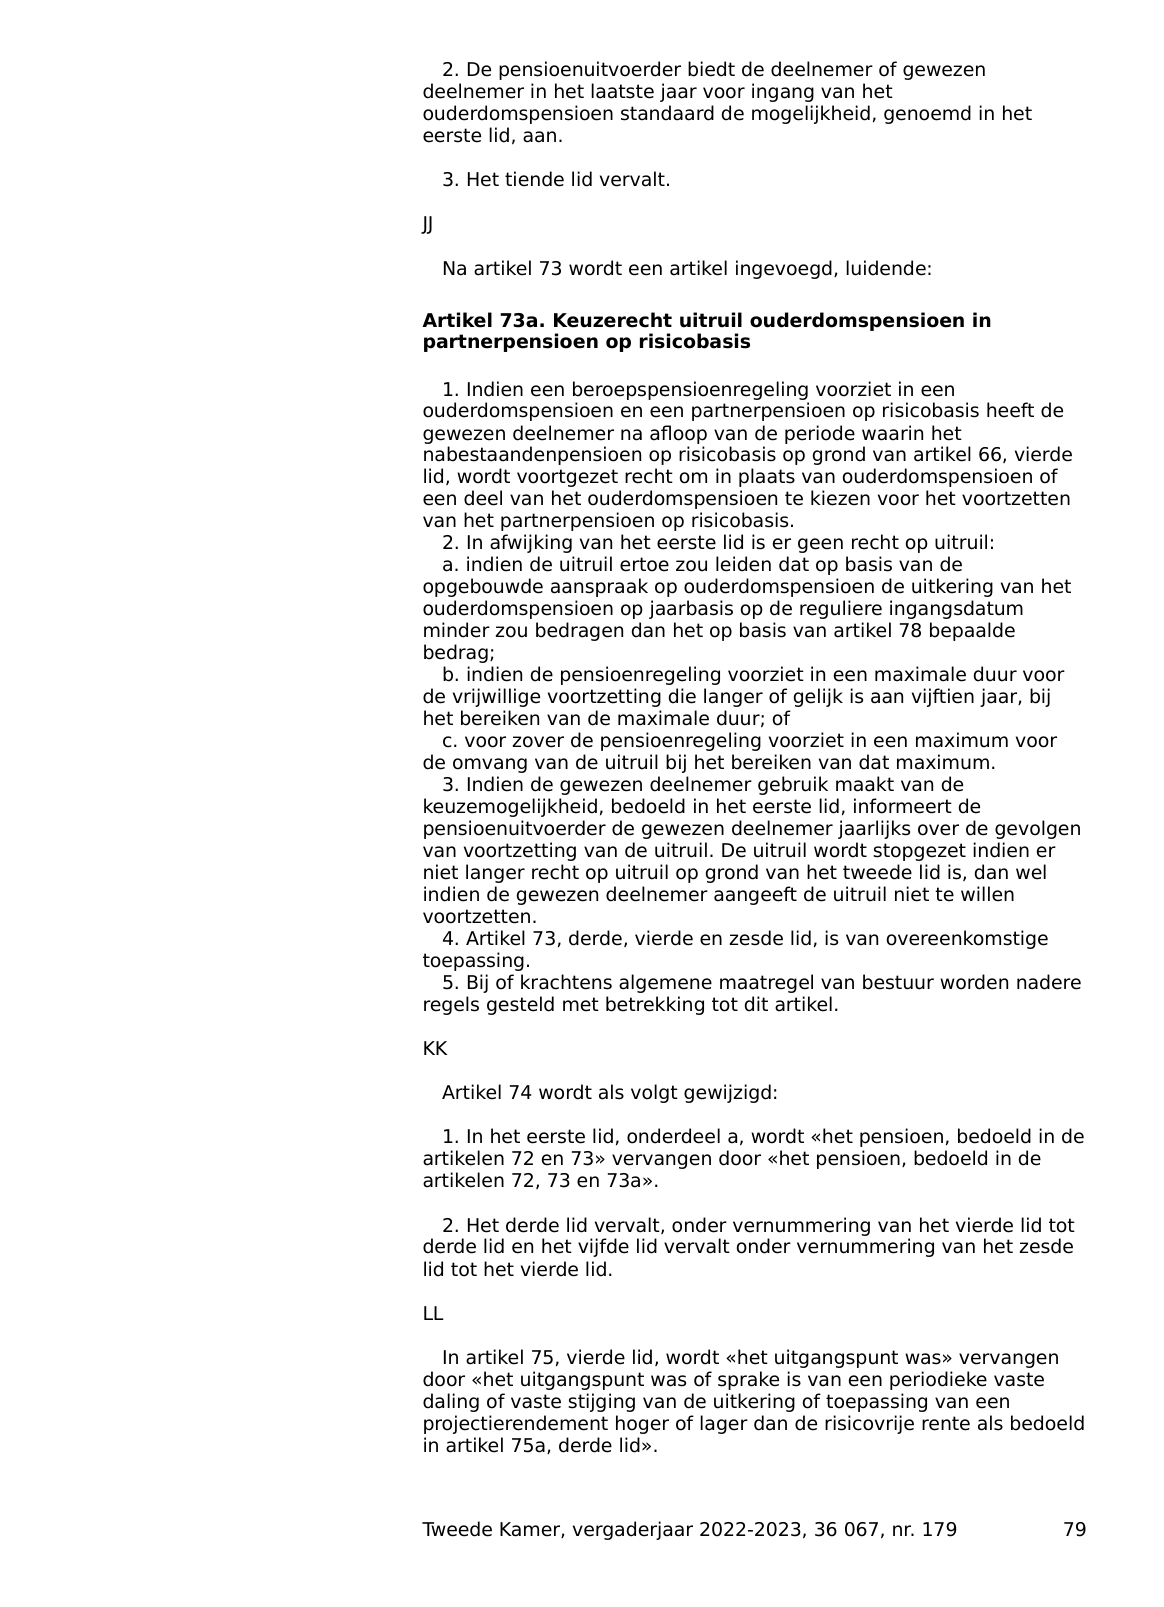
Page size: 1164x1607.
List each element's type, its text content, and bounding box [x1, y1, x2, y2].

text b. indien de pensioenregeling voorziet in een maximale duur voor de vrijwillige voortzetting die langer of gelijk is aan vijftien jaar, bij het bereiken van de maximale duur; of [422, 664, 1087, 730]
text JJ [422, 213, 1087, 235]
text 3. Het tiende lid vervalt. [422, 169, 1087, 191]
text 4. Artikel 73, derde, vierde en zesde lid, is van overeenkomstige toepassing. [422, 928, 1087, 972]
text 1. Indien een beroepspensioenregeling voorziet in een ouderdomspensioen en een partnerpensioen op risicobasis heeft de gewezen deelnemer na afloop van de periode waarin het nabestaandenpensioen op risicobasis op grond van artikel 66, vierde lid, wordt voortgezet recht om in plaats van ouderdomspensioen of een deel van het ouderdomspensioen te kiezen voor het voortzetten van het partnerpensioen op risicobasis. [422, 378, 1087, 532]
text 3. Indien de gewezen deelnemer gebruik maakt van de keuzemogelijkheid, bedoeld in het eerste lid, informeert de pensioenuitvoerder de gewezen deelnemer jaarlijks over de gevolgen van voortzetting van de uitruil. De uitruil wordt stopgezet indien er niet langer recht op uitruil op grond van het tweede lid is, dan wel indien de gewezen deelnemer aangeeft de uitruil niet te willen voortzetten. [422, 774, 1087, 928]
text Artikel 74 wordt als volgt gewijzigd: [422, 1082, 1087, 1104]
text a. indien de uitruil ertoe zou leiden dat op basis van de opgebouwde aanspraak op ouderdomspensioen de uitkering van het ouderdomspensioen op jaarbasis op de reguliere ingangsdatum minder zou bedragen dan het op basis van artikel 78 bepaalde bedrag; [422, 554, 1087, 664]
text Na artikel 73 wordt een artikel ingevoegd, luidende: [422, 257, 1087, 279]
text In artikel 75, vierde lid, wordt «het uitgangspunt was» vervangen door «het uitgangspunt was of sprake is van een periodieke vaste daling of vaste stijging van de uitkering of toepassing van een projectierendement hoger of lager dan de risicovrije rente als bedoeld in artikel 75a, derde lid». [422, 1347, 1087, 1457]
text 5. Bij of krachtens algemene maatregel van bestuur worden nadere regels gesteld met betrekking tot dit artikel. [422, 972, 1087, 1016]
text KK [422, 1038, 1087, 1060]
text LL [422, 1303, 1087, 1324]
text c. voor zover de pensioenregeling voorziet in een maximum voor de omvang van de uitruil bij het bereiken van dat maximum. [422, 730, 1087, 774]
text 1. In het eerste lid, onderdeel a, wordt «het pensioen, bedoeld in de artikelen 72 en 73» vervangen door «het pensioen, bedoeld in de artikelen 72, 73 en 73a». [422, 1126, 1087, 1192]
text 2. Het derde lid vervalt, onder vernummering van het vierde lid tot derde lid en het vijfde lid vervalt onder vernummering van het zesde lid tot het vierde lid. [422, 1214, 1087, 1280]
text 2. In afwijking van het eerste lid is er geen recht op uitruil: [422, 532, 1087, 554]
subtitle Artikel 73a. Keuzerecht uitruil ouderdomspensioen in partnerpensioen op risicobasis [422, 309, 1087, 353]
text 2. De pensioenuitvoerder biedt de deelnemer of gewezen deelnemer in het laatste jaar voor ingang van het ouderdomspensioen standaard de mogelijkheid, genoemd in het eerste lid, aan. [422, 59, 1087, 147]
